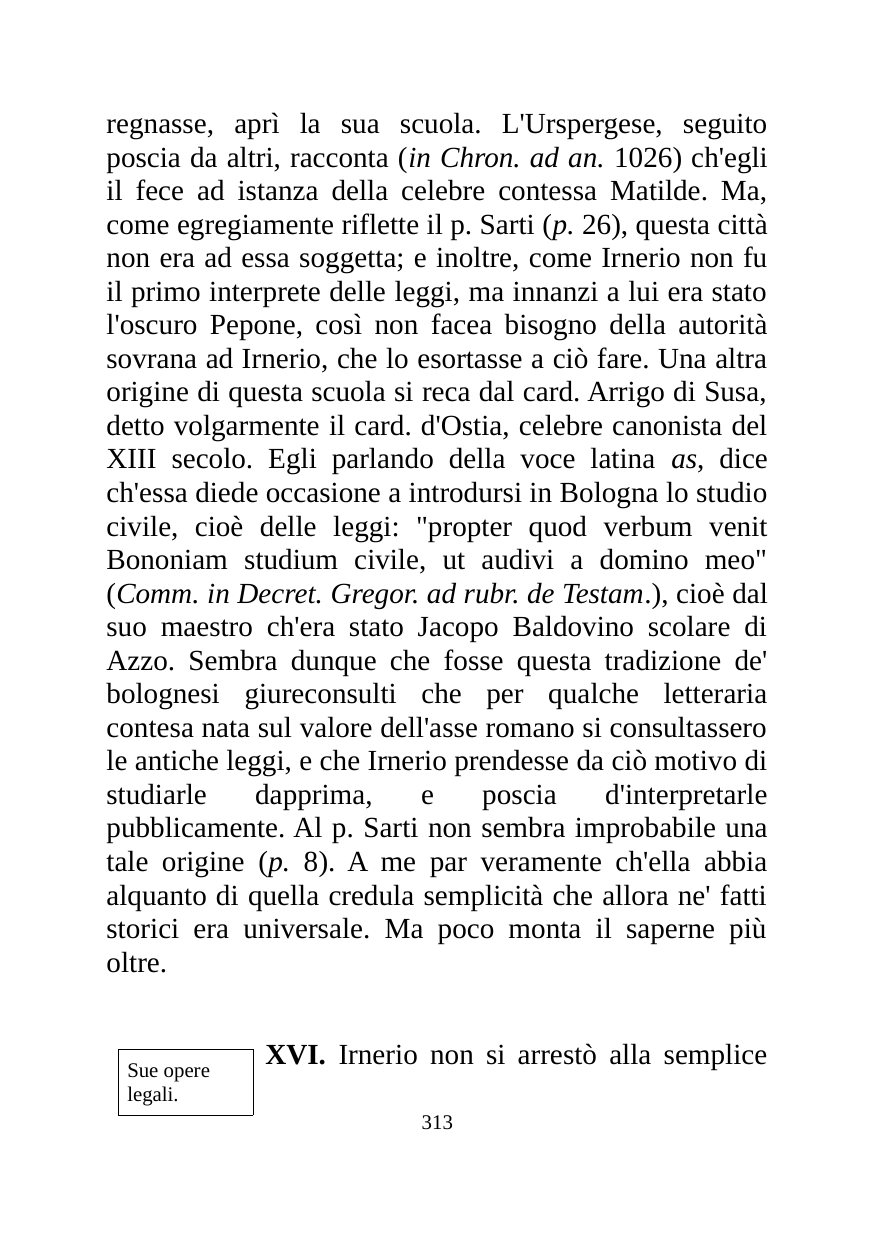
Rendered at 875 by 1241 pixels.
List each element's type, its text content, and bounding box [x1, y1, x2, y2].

text Sue opere legali. [127, 1058, 244, 1106]
text regnasse, aprì la sua scuola. L'Urspergese, seguito poscia da altri, racconta (in Chron. ad an. 1026) ch'egli il fece ad istanza della celebre contessa Matilde. Ma, come egregiamente riflette il p. Sarti (p. 26), questa città non era ad essa soggetta; e inoltre, come Irnerio non fu il primo interprete delle leggi, ma innanzi a lui era stato l'oscuro Pepone, così non facea bisogno della autorità sovrana ad Irnerio, che lo esortasse a ciò fare. Una altra origine di questa scuola si reca dal card. Arrigo di Susa, detto volgarmente il card. d'Ostia, celebre canonista del XIII secolo. Egli parlando della voce latina as, dice ch'essa diede occasione a introdursi in Bologna lo studio civile, cioè delle leggi: "propter quod verbum venit Bononiam studium civile, ut audivi a domino meo" (Comm. in Decret. Gregor. ad rubr. de Testam.), cioè dal suo maestro ch'era stato Jacopo Baldovino scolare di Azzo. Sembra dunque che fosse questa tradizione de' bolognesi giureconsulti che per qualche letteraria contesa nata sul valore dell'asse romano si consultassero le antiche leggi, e che Irnerio prendesse da ciò motivo di studiarle dapprima, e poscia d'interpretarle pubblicamente. Al p. Sarti non sembra improbabile una tale origine (p. 8). A me par veramente ch'ella abbia alquanto di quella credula semplicità che allora ne' fatti storici era universale. Ma poco monta il saperne più oltre. [106, 106, 768, 978]
